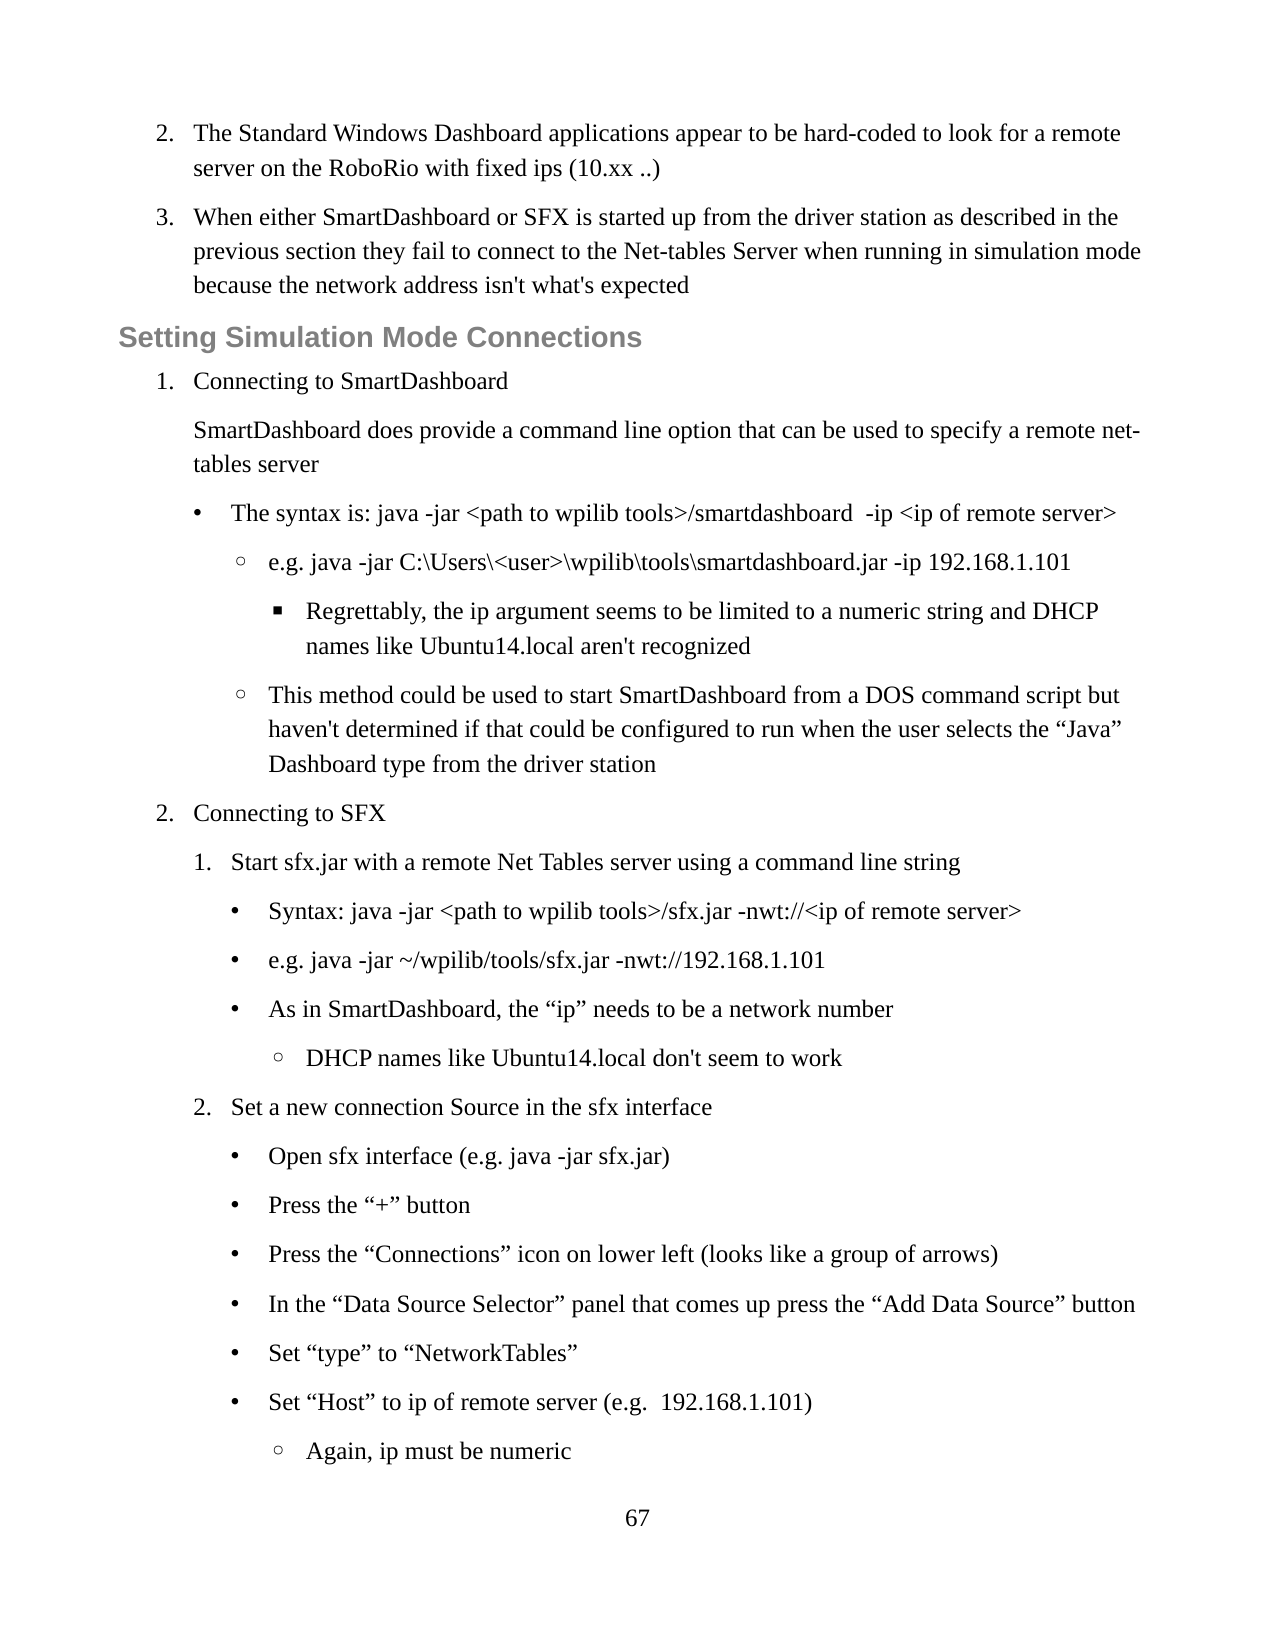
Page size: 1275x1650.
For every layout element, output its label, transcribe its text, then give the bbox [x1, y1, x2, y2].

list Connecting to SFX [156, 798, 1157, 827]
list In the “Data Source Selector” panel that comes up press the “Add Data Source” button [231, 1289, 1157, 1317]
list Syntax: java -jar <path to wpilib tools>/sfx.jar -nwt://<ip of remote server> [231, 896, 1157, 925]
list As in SmartDashboard, the “ip” needs to be a network number [231, 994, 1157, 1023]
list Connecting to SmartDashboard [156, 366, 1157, 394]
list SmartDashboard does provide a command line option that can be used to specify a remote net-tables server [156, 415, 1157, 478]
list Again, ip must be numeric [268, 1436, 1157, 1464]
list When either SmartDashboard or SFX is started up from the driver station as described in the previous section they fail to connect to the Net-tables Server when running in simulation mode because the network address isn't what's expected [156, 202, 1157, 299]
list Set a new connection Source in the sfx interface [193, 1092, 1157, 1121]
list The syntax is: java -jar <path to wpilib tools>/smartdashboard -ip <ip of remote server> [193, 498, 1157, 527]
list e.g. java -jar ~/wpilib/tools/sfx.jar -nwt://192.168.1.101 [231, 945, 1157, 974]
list Regrettably, the ip argument seems to be limited to a numeric string and DHCP names like Ubuntu14.local aren't recognized [268, 596, 1157, 660]
list The Standard Windows Dashboard applications appear to be hard-coded to look for a remote server on the RoboRio with fixed ips (10.xx ..) [156, 118, 1157, 181]
list DHCP names like Ubuntu14.local don't seem to work [268, 1043, 1157, 1072]
list Press the “+” button [231, 1191, 1157, 1219]
subtitle Setting Simulation Mode Connections [118, 320, 1157, 353]
list Open sfx interface (e.g. java -jar sfx.jar) [231, 1141, 1157, 1170]
list Set “Host” to ip of remote server (e.g. 192.168.1.101) [231, 1387, 1157, 1416]
list Press the “Connections” icon on lower left (looks like a group of arrows) [231, 1239, 1157, 1268]
list Set “type” to “NetworkTables” [231, 1338, 1157, 1366]
list Start sfx.jar with a remote Net Tables server using a command line string [193, 847, 1157, 876]
list This method could be used to start SmartDashboard from a DOS command script but haven't determined if that could be configured to run when the user selects the “Java” Dashboard type from the driver station [231, 680, 1157, 778]
list e.g. java -jar C:\Users\<user>\wpilib\tools\smartdashboard.jar -ip 192.168.1.101 [231, 547, 1157, 576]
